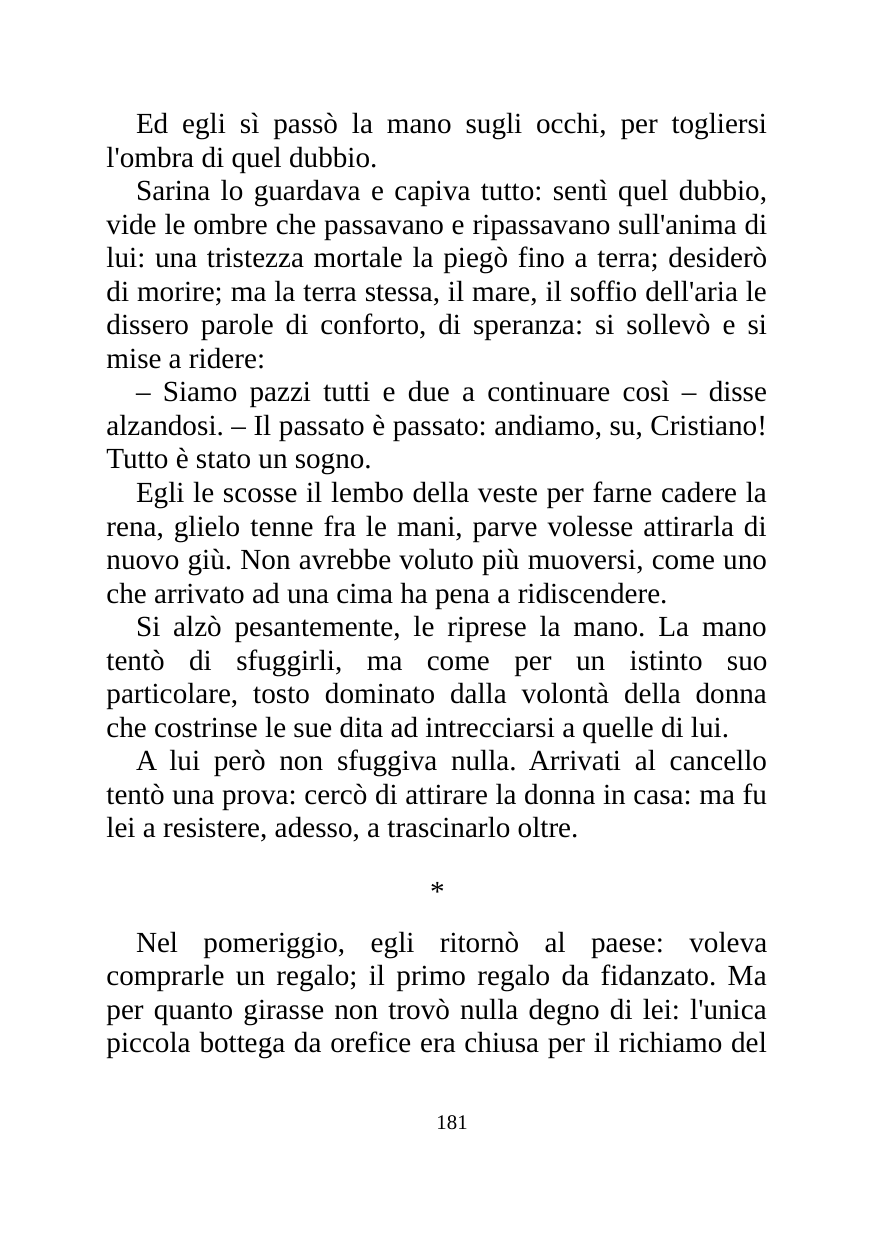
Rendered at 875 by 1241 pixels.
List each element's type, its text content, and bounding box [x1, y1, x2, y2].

text Si alzò pesantemente, le riprese la mano. La mano tentò di sfuggirli, ma come per un istinto suo particolare, tosto dominato dalla volontà della donna che costrinse le sue dita ad intrecciarsi a quelle di lui. [106, 609, 768, 743]
text Ed egli sì passò la mano sugli occhi, per togliersi l'ombra di quel dubbio. [106, 106, 768, 173]
text Sarina lo guardava e capiva tutto: sentì quel dubbio, vide le ombre che passavano e ripassavano sull'anima di lui: una tristezza mortale la piegò fino a terra; desiderò di morire; ma la terra stessa, il mare, il soffio dell'aria le dissero parole di conforto, di speranza: si sollevò e si mise a ridere: [106, 173, 768, 374]
text A lui però non sfuggiva nulla. Arrivati al cancello tentò una prova: cercò di attirare la donna in casa: ma fu lei a resistere, adesso, a trascinarlo oltre. [106, 743, 768, 844]
text * [106, 874, 768, 907]
text Egli le scosse il lembo della veste per farne cadere la rena, glielo tenne fra le mani, parve volesse attirarla di nuovo giù. Non avrebbe voluto più muoversi, come uno che arrivato ad una cima ha pena a ridiscendere. [106, 475, 768, 609]
text Nel pomeriggio, egli ritornò al paese: voleva comprarle un regalo; il primo regalo da fidanzato. Ma per quanto girasse non trovò nulla degno di lei: l'unica piccola bottega da orefice era chiusa per il richiamo del [106, 925, 768, 1059]
text – Siamo pazzi tutti e due a continuare così – disse alzandosi. – Il passato è passato: andiamo, su, Cristiano! Tutto è stato un sogno. [106, 374, 768, 475]
